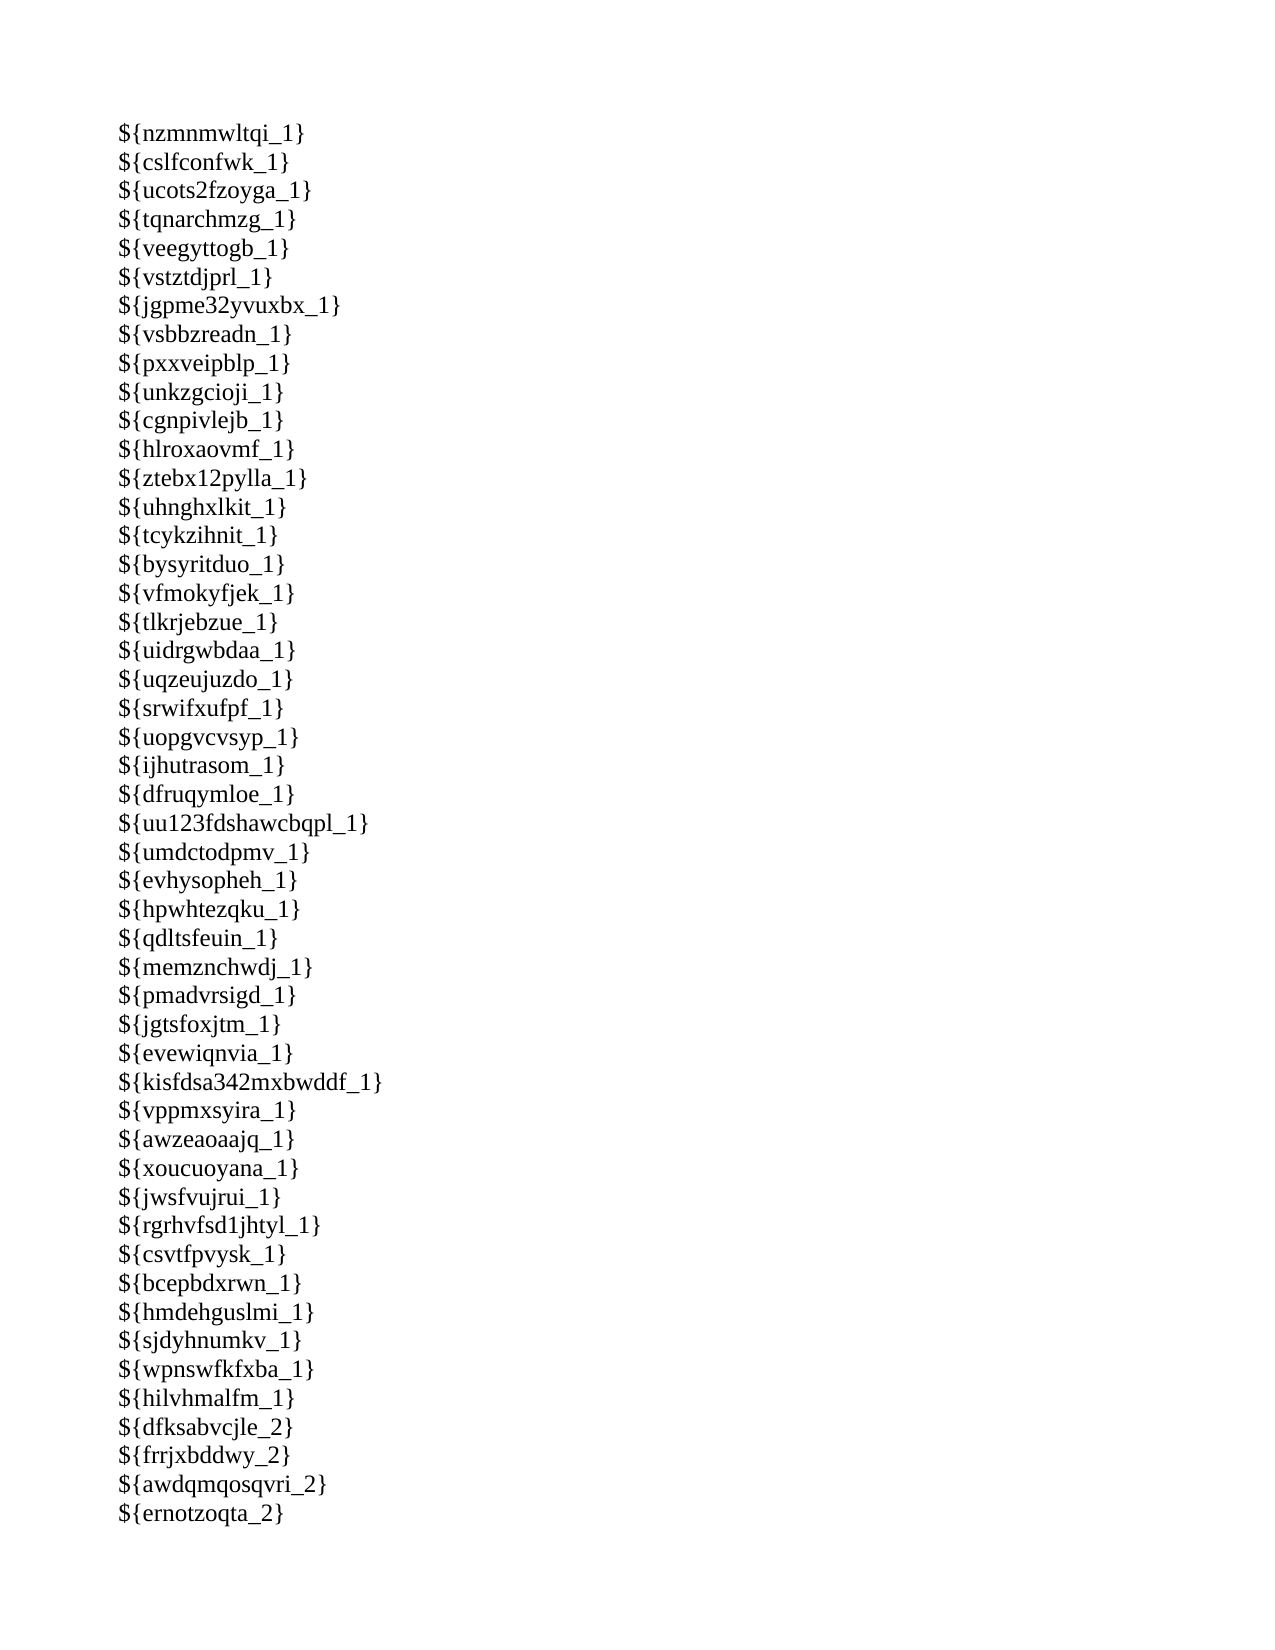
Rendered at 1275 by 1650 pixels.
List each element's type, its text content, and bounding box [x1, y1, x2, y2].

text ${jwsfvujrui_1} [118, 1182, 1157, 1211]
text ${hlroxaovmf_1} [118, 434, 1157, 463]
text ${unkzgcioji_1} [118, 377, 1157, 406]
text ${uu123fdshawcbqpl_1} [118, 808, 1157, 837]
text ${vfmokyfjek_1} [118, 578, 1157, 607]
text ${tqnarchmzg_1} [118, 204, 1157, 233]
text ${cslfconfwk_1} [118, 147, 1157, 176]
text ${cgnpivlejb_1} [118, 406, 1157, 434]
text ${ztebx12pylla_1} [118, 463, 1157, 492]
text ${tcykzihnit_1} [118, 521, 1157, 549]
text ${uopgvcvsyp_1} [118, 722, 1157, 751]
text ${jgtsfoxjtm_1} [118, 1009, 1157, 1038]
text ${bcepbdxrwn_1} [118, 1268, 1157, 1297]
text ${ijhutrasom_1} [118, 751, 1157, 779]
text ${uqzeujuzdo_1} [118, 664, 1157, 693]
text ${memznchwdj_1} [118, 952, 1157, 981]
text ${frrjxbddwy_2} [118, 1441, 1157, 1469]
text ${dfruqymloe_1} [118, 779, 1157, 808]
text ${csvtfpvysk_1} [118, 1239, 1157, 1268]
text ${uidrgwbdaa_1} [118, 636, 1157, 664]
text ${dfksabvcjle_2} [118, 1412, 1157, 1441]
text ${vsbbzreadn_1} [118, 319, 1157, 348]
text ${ucots2fzoyga_1} [118, 176, 1157, 204]
text ${ernotzoqta_2} [118, 1498, 1157, 1527]
text ${jgpme32yvuxbx_1} [118, 291, 1157, 319]
text ${evewiqnvia_1} [118, 1038, 1157, 1067]
text ${nzmnmwltqi_1} [118, 118, 1157, 147]
text ${pxxveipblp_1} [118, 348, 1157, 377]
text ${sjdyhnumkv_1} [118, 1326, 1157, 1354]
text ${awdqmqosqvri_2} [118, 1469, 1157, 1498]
text ${tlkrjebzue_1} [118, 607, 1157, 636]
text ${xoucuoyana_1} [118, 1153, 1157, 1182]
text ${vppmxsyira_1} [118, 1096, 1157, 1124]
text ${qdltsfeuin_1} [118, 923, 1157, 952]
text ${evhysopheh_1} [118, 866, 1157, 894]
text ${hmdehguslmi_1} [118, 1297, 1157, 1326]
text ${wpnswfkfxba_1} [118, 1354, 1157, 1383]
text ${hpwhtezqku_1} [118, 894, 1157, 923]
text ${rgrhvfsd1jhtyl_1} [118, 1211, 1157, 1239]
text ${pmadvrsigd_1} [118, 981, 1157, 1009]
text ${vstztdjprl_1} [118, 262, 1157, 291]
text ${kisfdsa342mxbwddf_1} [118, 1067, 1157, 1096]
text ${veegyttogb_1} [118, 233, 1157, 262]
text ${bysyritduo_1} [118, 549, 1157, 578]
text ${uhnghxlkit_1} [118, 492, 1157, 521]
text ${awzeaoaajq_1} [118, 1124, 1157, 1153]
text ${hilvhmalfm_1} [118, 1383, 1157, 1412]
text ${umdctodpmv_1} [118, 837, 1157, 866]
text ${srwifxufpf_1} [118, 693, 1157, 722]
